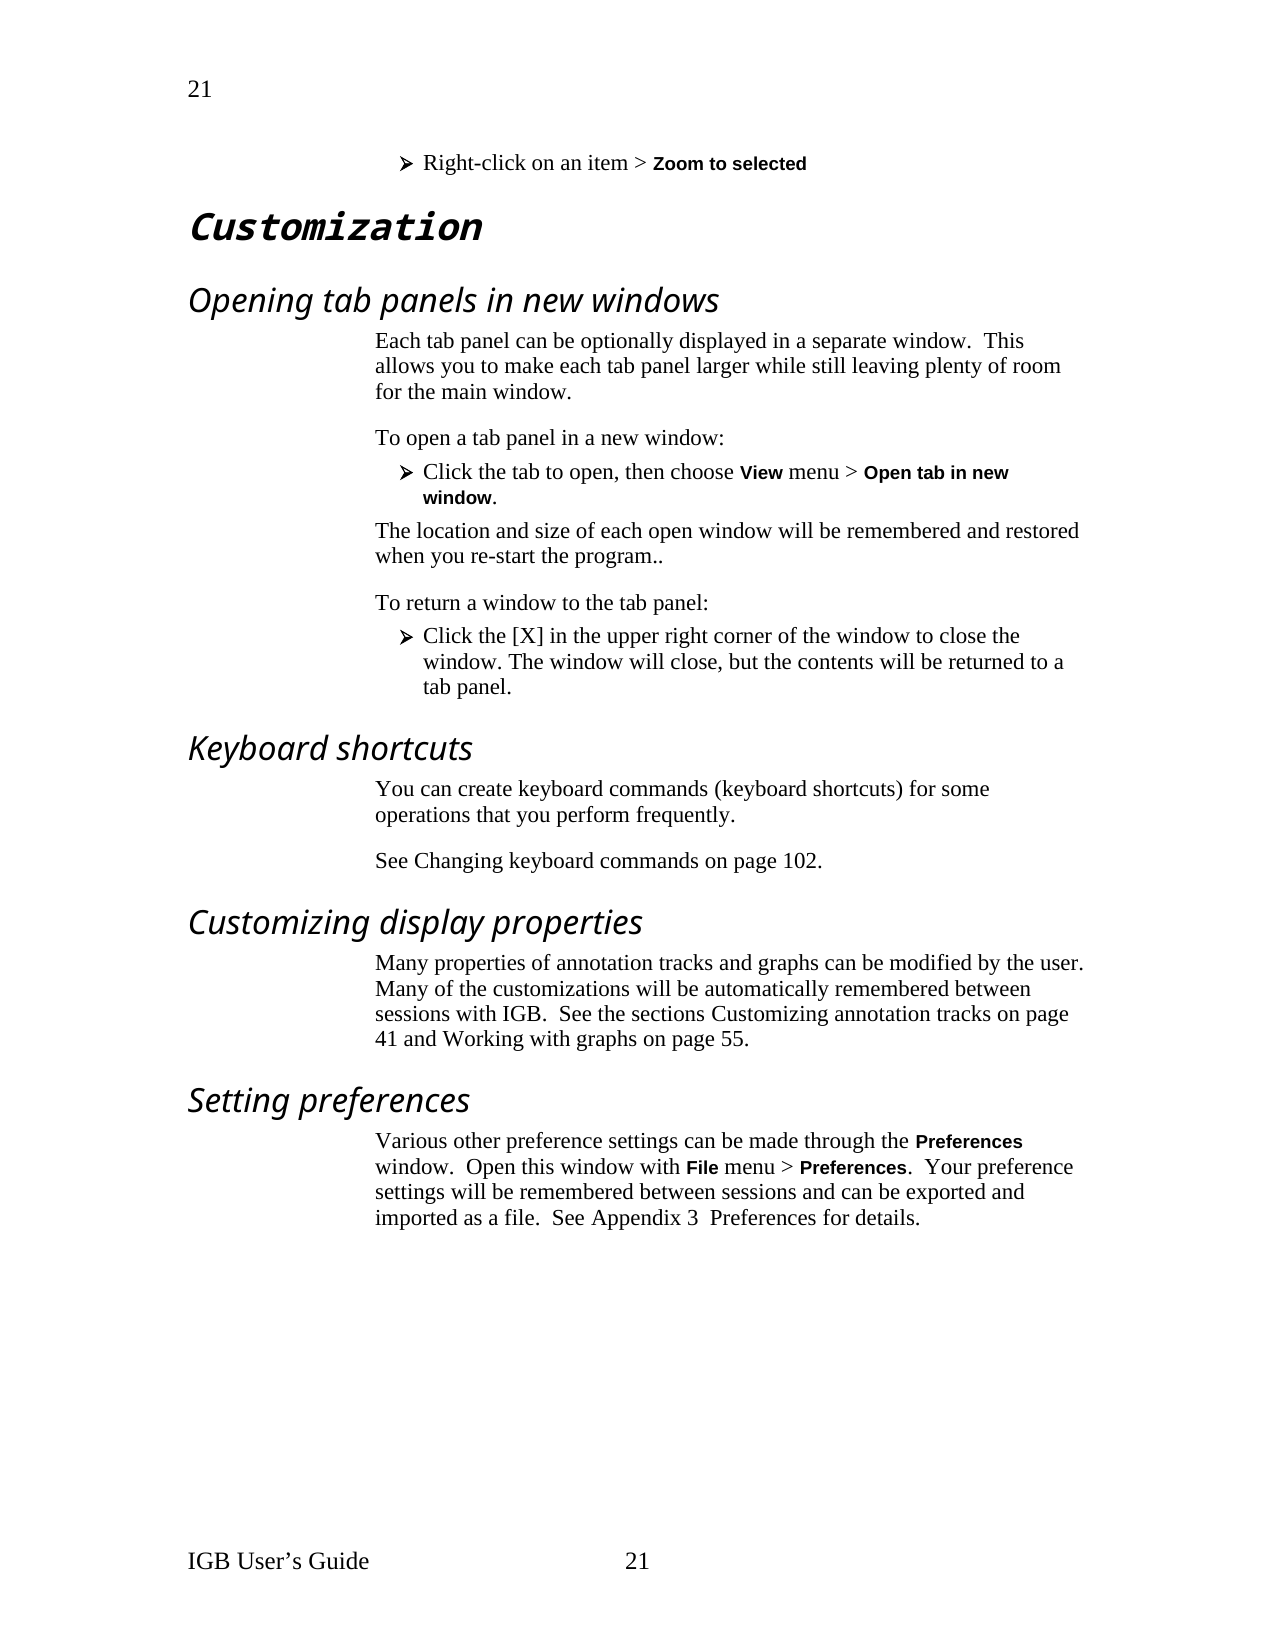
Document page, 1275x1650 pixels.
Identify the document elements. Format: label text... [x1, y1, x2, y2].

text The location and size of each open window will be remembered and restored when you re-start the program.. [375, 518, 1087, 569]
text To open a tab panel in a new window: [375, 425, 1087, 451]
list Click the [X] in the upper right corner of the window to close the window. The window will close, but the contents will be returned to a tab panel. [399, 623, 1087, 700]
text Many properties of annotation tracks and graphs can be modified by the user. Many of the customizations will be automatically remembered between sessions with IGB. See the sections Customizing annotation tracks on page 41 and Working with graphs on page 55. [375, 950, 1087, 1052]
subtitle Setting preferences [187, 1077, 1087, 1122]
list Right-click on an item > Zoom to selected [399, 150, 1087, 175]
text See Changing keyboard commands on page 101. [375, 848, 1087, 873]
text Various other preference settings can be made through the Preferences window. Open this window with File menu > Preferences. Your preference settings will be remembered between sessions and can be exported and imported as a file. See Appendix 3 Preferences for details. [375, 1128, 1087, 1230]
list Click the tab to open, then choose View menu > Open tab in new window. [399, 459, 1087, 510]
subtitle Customization [187, 200, 1087, 251]
subtitle Customizing display properties [187, 898, 1087, 944]
subtitle Keyboard shortcuts [187, 725, 1087, 770]
text Each tab panel can be optionally displayed in a separate window. This allows you to make each tab panel larger while still leaving plenty of room for the main window. [375, 328, 1087, 404]
text You can create keyboard commands (keyboard shortcuts) for some operations that you perform frequently. [375, 776, 1087, 827]
subtitle Opening tab panels in new windows [187, 276, 1087, 322]
text To return a window to the tab panel: [375, 590, 1087, 615]
